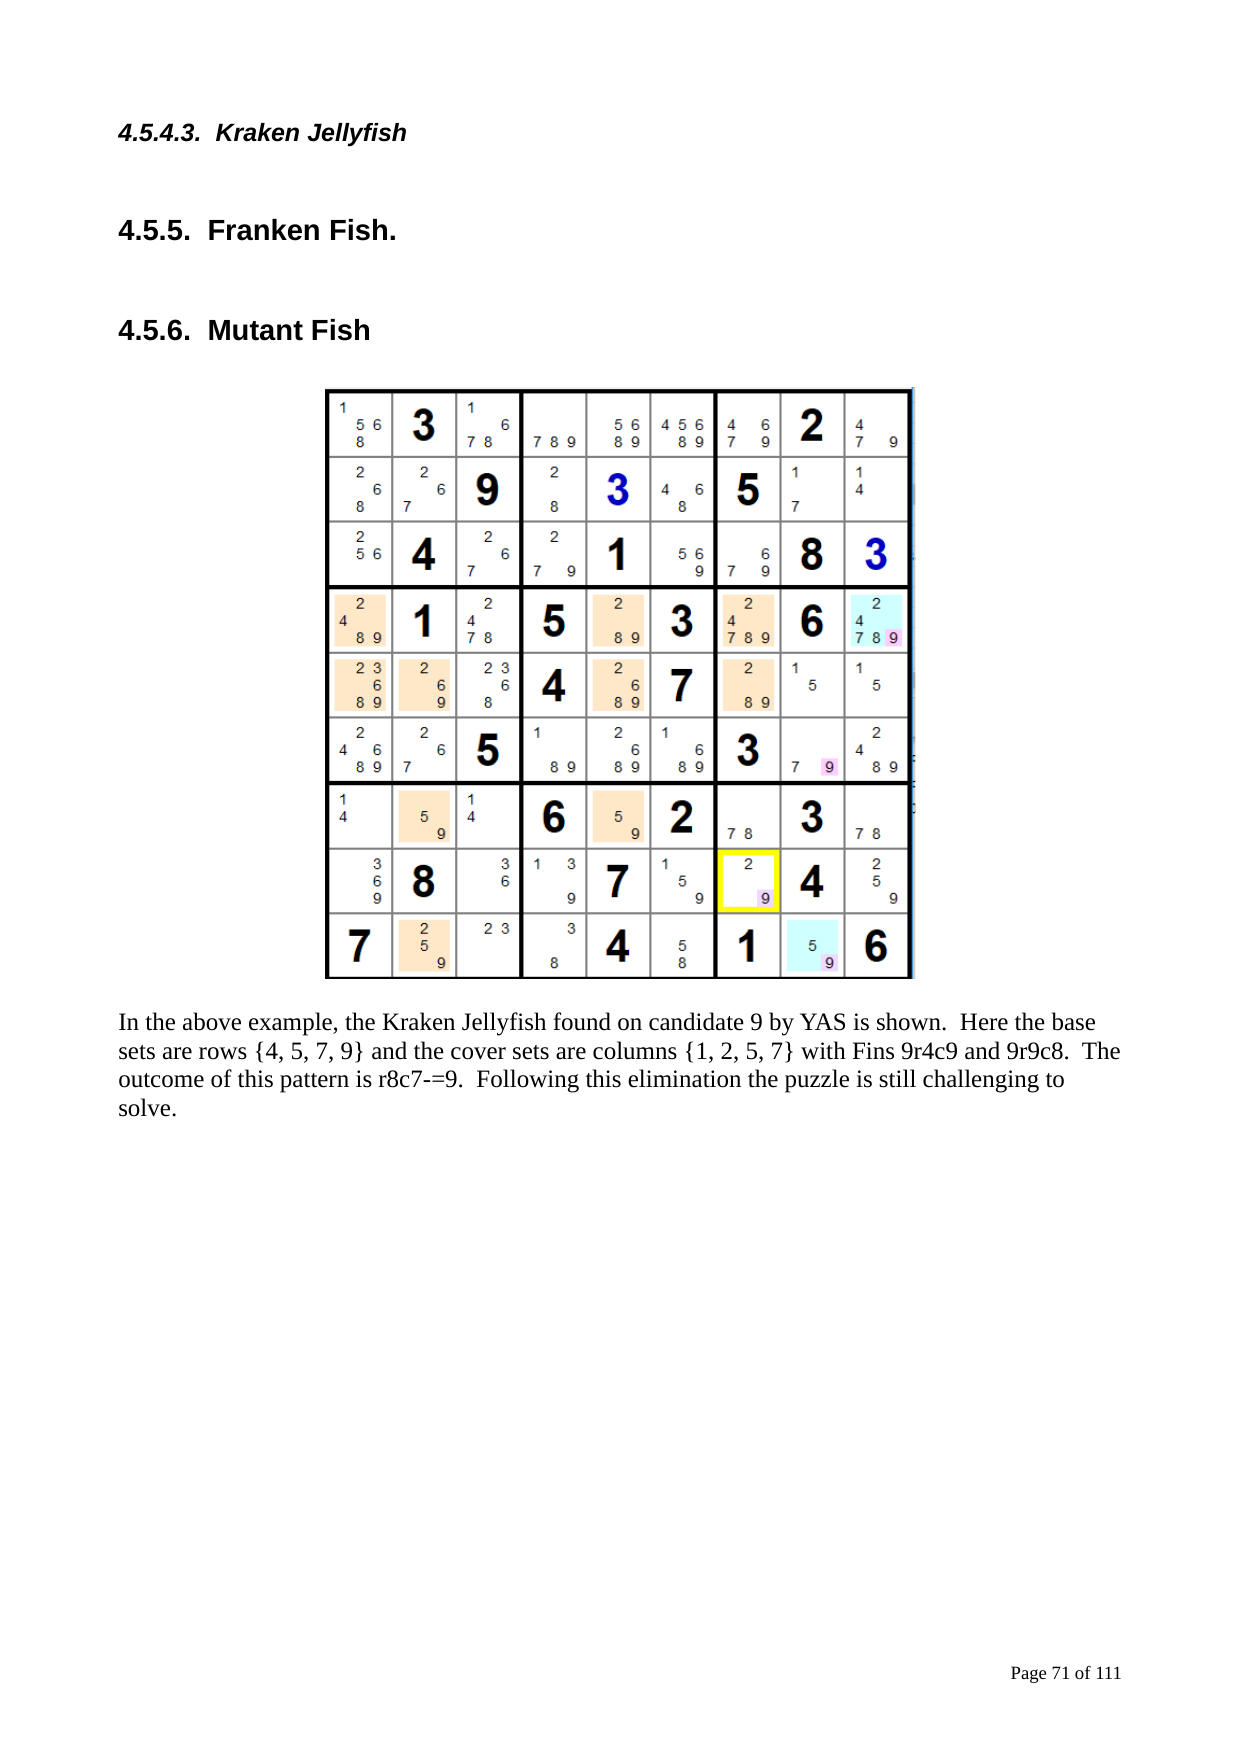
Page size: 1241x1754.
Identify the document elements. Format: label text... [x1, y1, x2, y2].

subtitle Franken Fish. [118, 213, 1122, 247]
subtitle Mutant Fish [118, 313, 1122, 346]
text In the above example, the Kraken Jellyfish found on candidate 9 by YAS is shown. Here the base sets are rows {4, 5, 7, 9} and the cover sets are columns {1, 2, 5, 7} with Fins 9r4c9 and 9r9c8. The outcome of this pattern is r8c7-=9. Following this elimination the puzzle is still challenging to solve. [118, 1007, 1122, 1122]
subtitle Kraken Jellyfish [118, 118, 1122, 147]
picture [325, 387, 916, 979]
